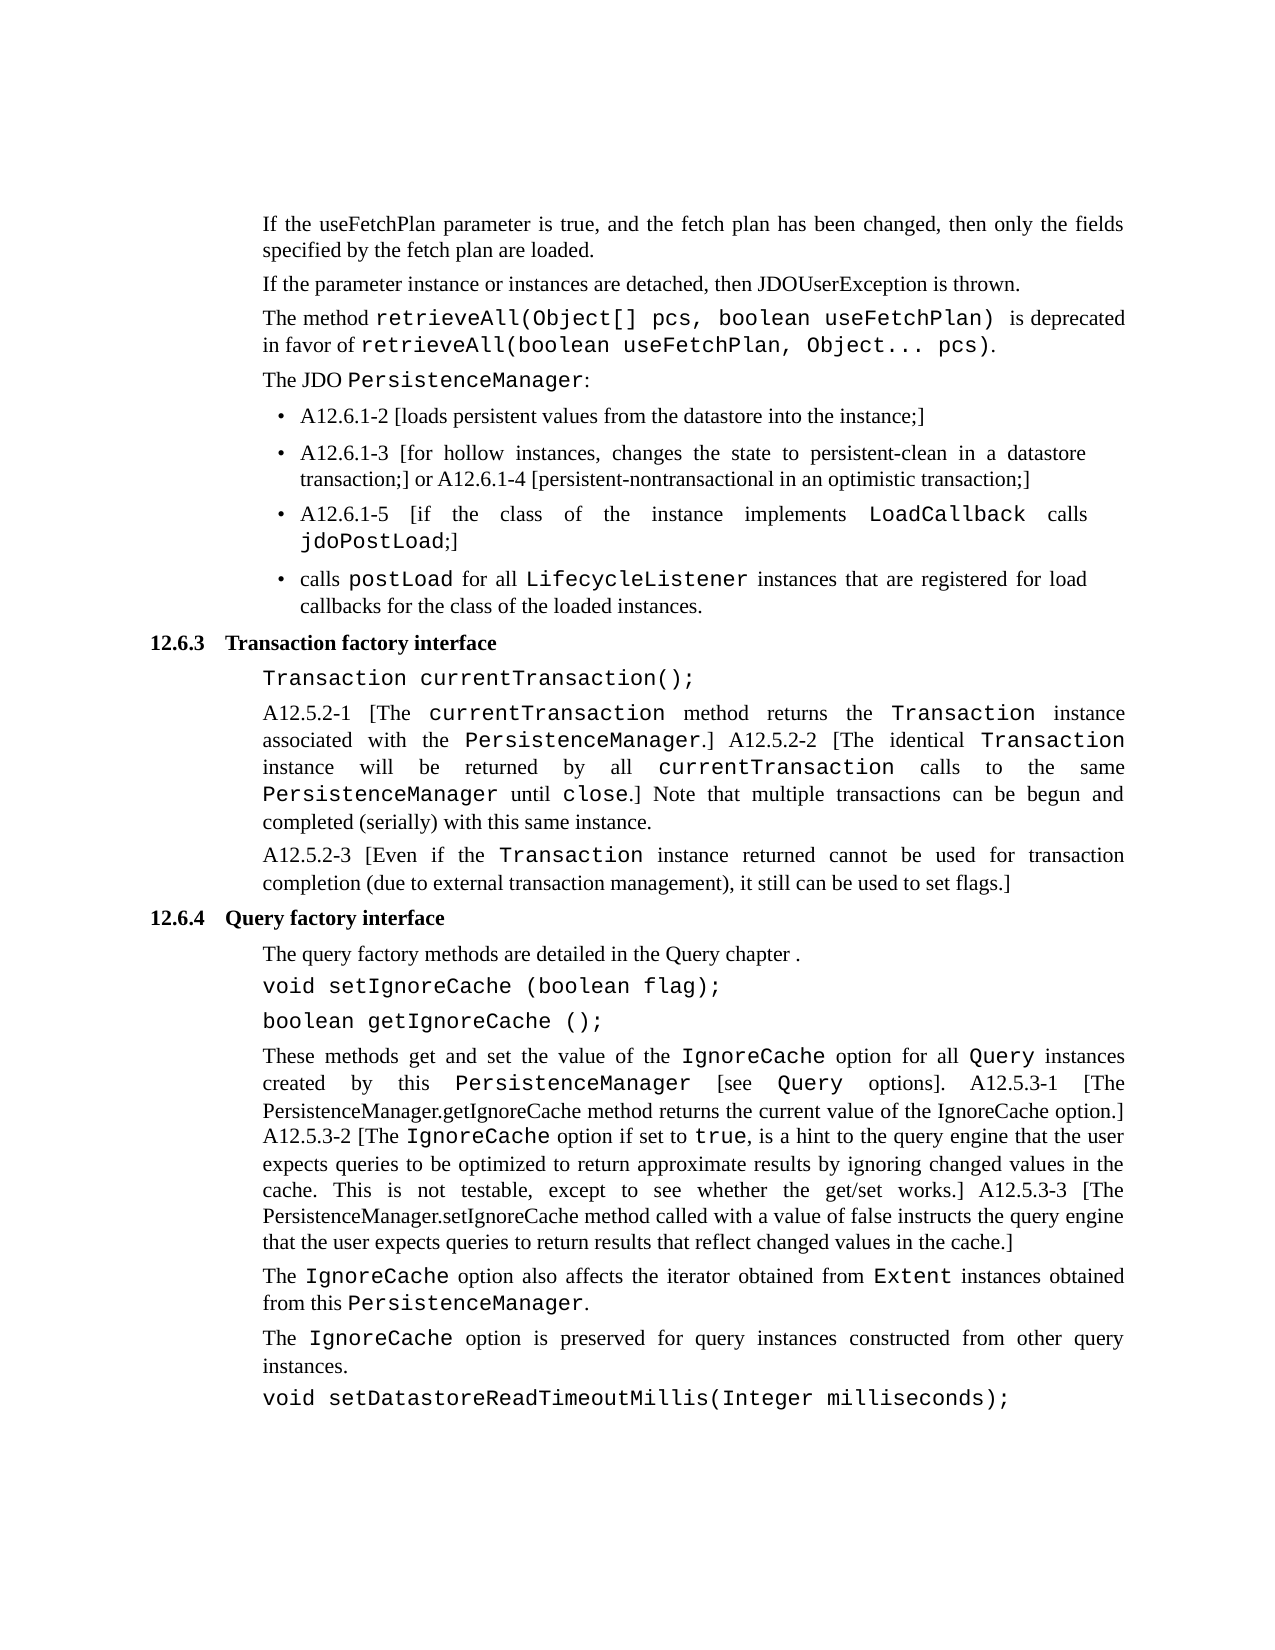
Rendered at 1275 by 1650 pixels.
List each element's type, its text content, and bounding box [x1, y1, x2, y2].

text • calls postLoad for all LifecycleListener instances that are registered for load callbacks for the class of the loaded instances. [277, 566, 1087, 619]
text Transaction currentTransaction(); [262, 666, 1125, 692]
text The method retrieveAll(Object[] pcs, boolean useFetchPlan) is deprecated in favor of retrieveAll(boolean useFetchPlan, Object... pcs). [262, 305, 1125, 359]
text void setIgnoreCache (boolean flag); [262, 974, 1125, 1001]
text The JDO PersistenceManager: [262, 367, 1125, 394]
text A12.5.2-1 [The currentTransaction method returns the Transaction instance associated with the PersistenceManager.] A12.5.2-2 [The identical Transaction instance will be returned by all currentTransaction calls to the same PersistenceManager until close.] Note that multiple transactions can be begun and completed (serially) with this same instance. [262, 700, 1125, 834]
text boolean getIgnoreCache (); [262, 1009, 1125, 1035]
text • A12.6.1-3 [for hollow instances, changes the state to persistent-clean in a datastore transaction;] or A12.6.1-4 [persistent-nontransactional in an optimistic transaction;] [277, 439, 1087, 491]
text • A12.6.1-2 [loads persistent values from the datastore into the instance;] [277, 402, 1087, 428]
text The query factory methods are detailed in the Query chapter . [262, 940, 1125, 966]
text If the useFetchPlan parameter is true, and the fetch plan has been changed, then only the fields specified by the fetch plan are loaded. [262, 210, 1125, 262]
subtitle Query factory interface [150, 904, 1125, 930]
text The IgnoreCache option is preserved for query instances constructed from other query instances. [262, 1325, 1125, 1378]
text void setDatastoreReadTimeoutMillis(Integer milliseconds); [262, 1386, 1125, 1412]
text These methods get and set the value of the IgnoreCache option for all Query instances created by this PersistenceManager [see Query options]. A12.5.3-1 [The PersistenceManager.getIgnoreCache method returns the current value of the IgnoreCache option.] A12.5.3-2 [The IgnoreCache option if set to true, is a hint to the query engine that the user expects queries to be optimized to return approximate results by ignoring changed values in the cache. This is not testable, except to see whether the get/set works.] A12.5.3-3 [The PersistenceManager.setIgnoreCache method called with a value of false instructs the query engine that the user expects queries to return results that reflect changed values in the cache.] [262, 1043, 1125, 1254]
text The IgnoreCache option also affects the iterator obtained from Extent instances obtained from this PersistenceManager. [262, 1263, 1125, 1317]
text If the parameter instance or instances are detached, then JDOUserException is thrown. [262, 270, 1125, 296]
subtitle Transaction factory interface [150, 629, 1125, 655]
text A12.5.2-3 [Even if the Transaction instance returned cannot be used for transaction completion (due to external transaction management), it still can be used to set flags.] [262, 842, 1125, 895]
text • A12.6.1-5 [if the class of the instance implements LoadCallback calls jdoPostLoad;] [277, 501, 1087, 555]
